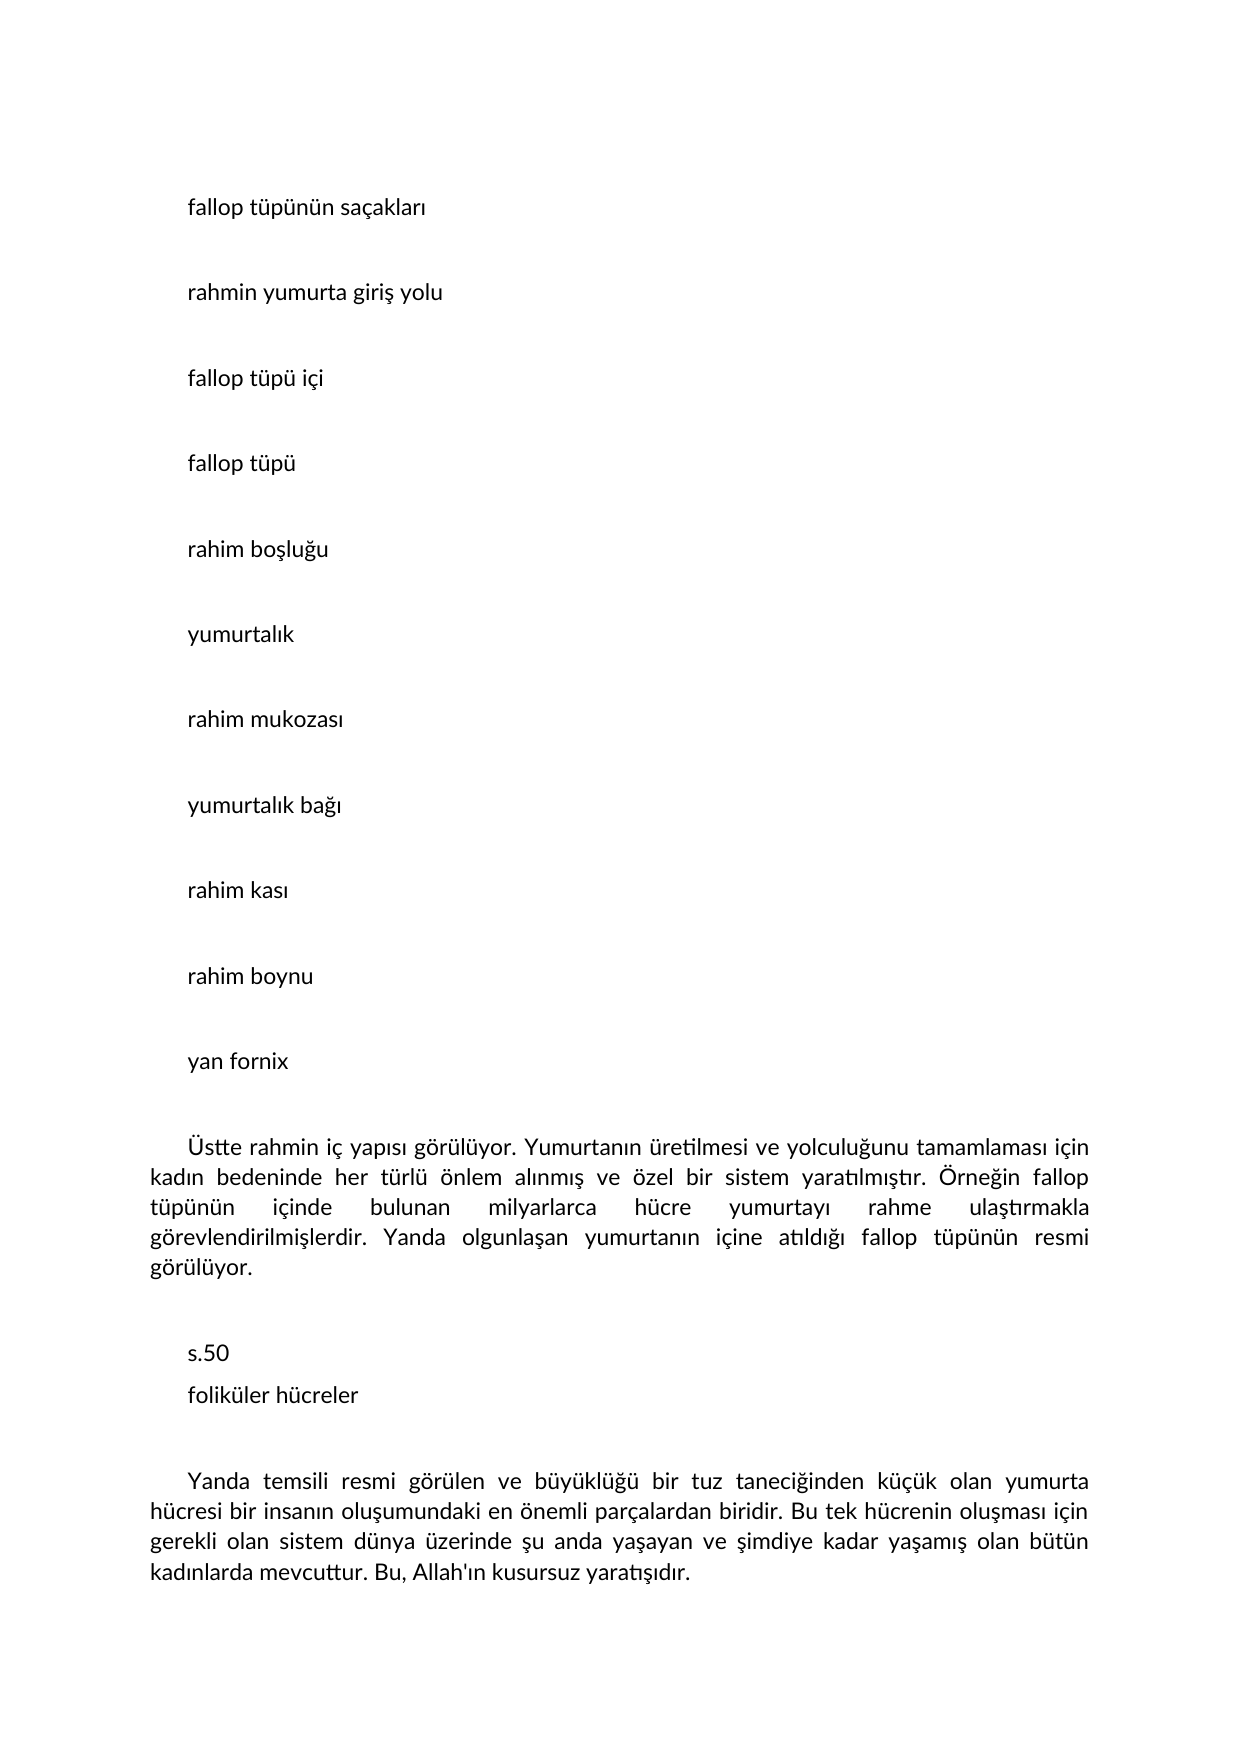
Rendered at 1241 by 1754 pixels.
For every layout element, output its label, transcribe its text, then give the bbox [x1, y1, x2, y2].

text rahim mukozası [150, 705, 1090, 733]
text yumurtalık bağı [150, 791, 1090, 818]
text Yanda temsili resmi görülen ve büyüklüğü bir tuz taneciğinden küçük olan yumurta hücresi bir insanın oluşumundaki en önemli parçalardan biridir. Bu tek hücrenin oluşması için gerekli olan sistem dünya üzerinde şu anda yaşayan ve şimdiye kadar yaşamış olan bütün kadınlarda mevcuttur. Bu, Allah'ın kusursuz yaratışıdır. [150, 1467, 1090, 1585]
text fallop tüpü [150, 449, 1090, 476]
text rahim kası [150, 876, 1090, 903]
text fallop tüpünün saçakları [150, 193, 1090, 220]
text s.50 [150, 1338, 1090, 1366]
text yan fornix [150, 1047, 1090, 1074]
text foliküler hücreler [150, 1381, 1090, 1409]
text rahmin yumurta giriş yolu [150, 278, 1090, 306]
text rahim boşluğu [150, 534, 1090, 562]
text rahim boynu [150, 961, 1090, 989]
text fallop tüpü içi [150, 363, 1090, 391]
text yumurtalık [150, 620, 1090, 647]
text Üstte rahmin iç yapısı görülüyor. Yumurtanın üretilmesi ve yolculuğunu tamamlaması için kadın bedeninde her türlü önlem alınmış ve özel bir sistem yaratılmıştır. Örneğin fallop tüpünün içinde bulunan milyarlarca hücre yumurtayı rahme ulaştırmakla görevlendirilmişlerdir. Yanda olgunlaşan yumurtanın içine atıldığı fallop tüpünün resmi görülüyor. [150, 1132, 1090, 1281]
